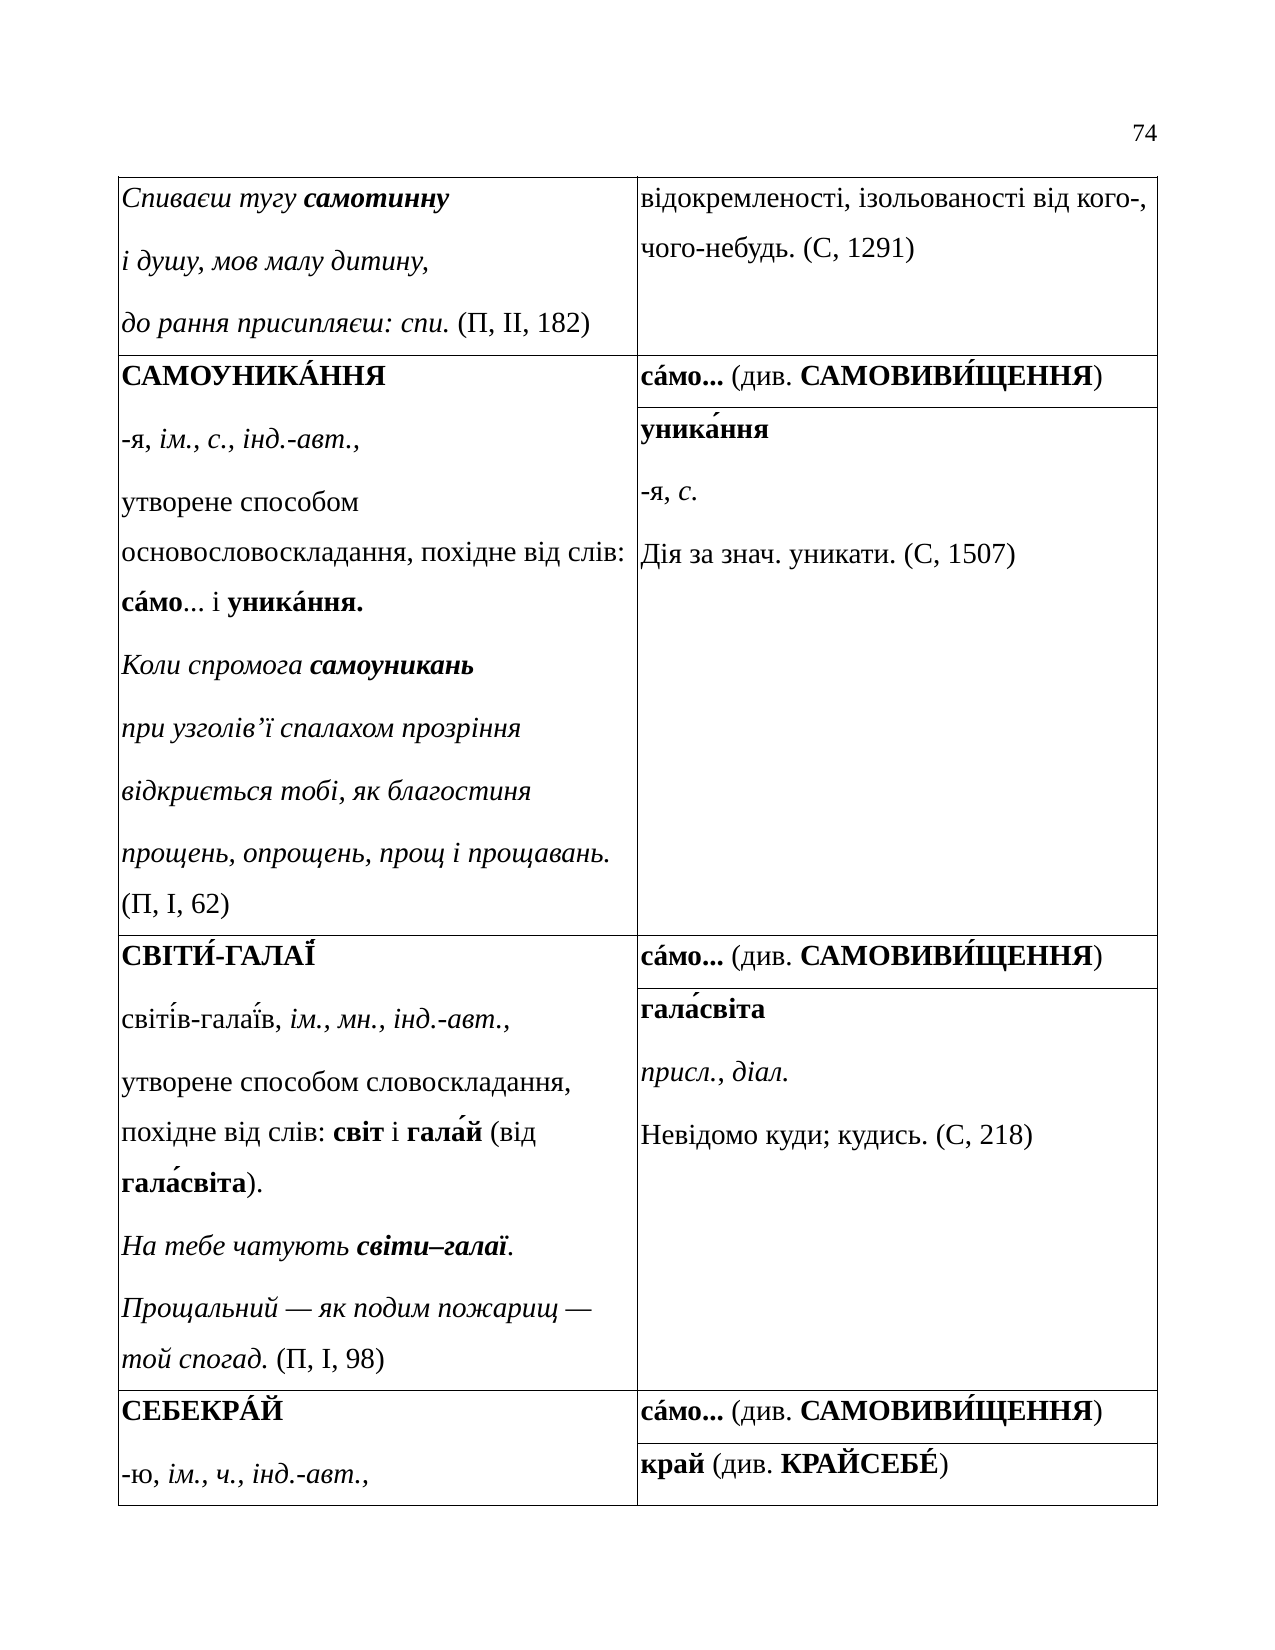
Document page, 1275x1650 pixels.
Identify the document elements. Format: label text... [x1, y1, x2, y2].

table_cell відокремленості, ізольованості від кого-, чого-небудь. (С, 1291) [638, 178, 1157, 354]
table_cell сáмо... (див. САМОВИВИ́ЩЕННЯ) [638, 936, 1157, 988]
table_cell уника́ння -я, с. Дія за знач. уникати. (С, 1507) [638, 408, 1157, 935]
table_cell СЕБЕКРÁЙ -ю, ім., ч., інд.-авт., [119, 1391, 637, 1505]
table_cell гала́світа присл., діал. Невідомо куди; кудись. (С, 218) [638, 989, 1157, 1390]
table_cell сáмо... (див. САМОВИВИ́ЩЕННЯ) [638, 1391, 1157, 1442]
table_cell СВІТИ́-ГАЛАЇ́ світі́в-галаї́в, ім., мн., інд.-авт., утворене способом словоскладання, похідне від слів: світ і гала́й (від гала́світа). На тебе чатують світи–галаї. Прощальний — як подим пожарищ — той спогад. (П, І, 98) [119, 936, 637, 1390]
table_cell сáмо... (див. САМОВИВИ́ЩЕННЯ) [638, 356, 1157, 407]
table_cell Спиваєш тугу самотинну і душу, мов малу дитину, до рання присипляєш: спи. (П, ІІ, 182) [119, 178, 637, 354]
table_cell край (див. КРАЙСЕБÉ) [638, 1444, 1157, 1505]
table_cell САМОУНИКÁННЯ -я, ім., с., інд.-авт., утворене способом основословоскладання, похідне від слів: сáмо... і уникáння. Коли спромога самоуникань при узголів’ї спалахом прозріння відкриється тобі, як благостиня прощень, опрощень, прощ і прощавань. (П, І, 62) [119, 356, 637, 935]
